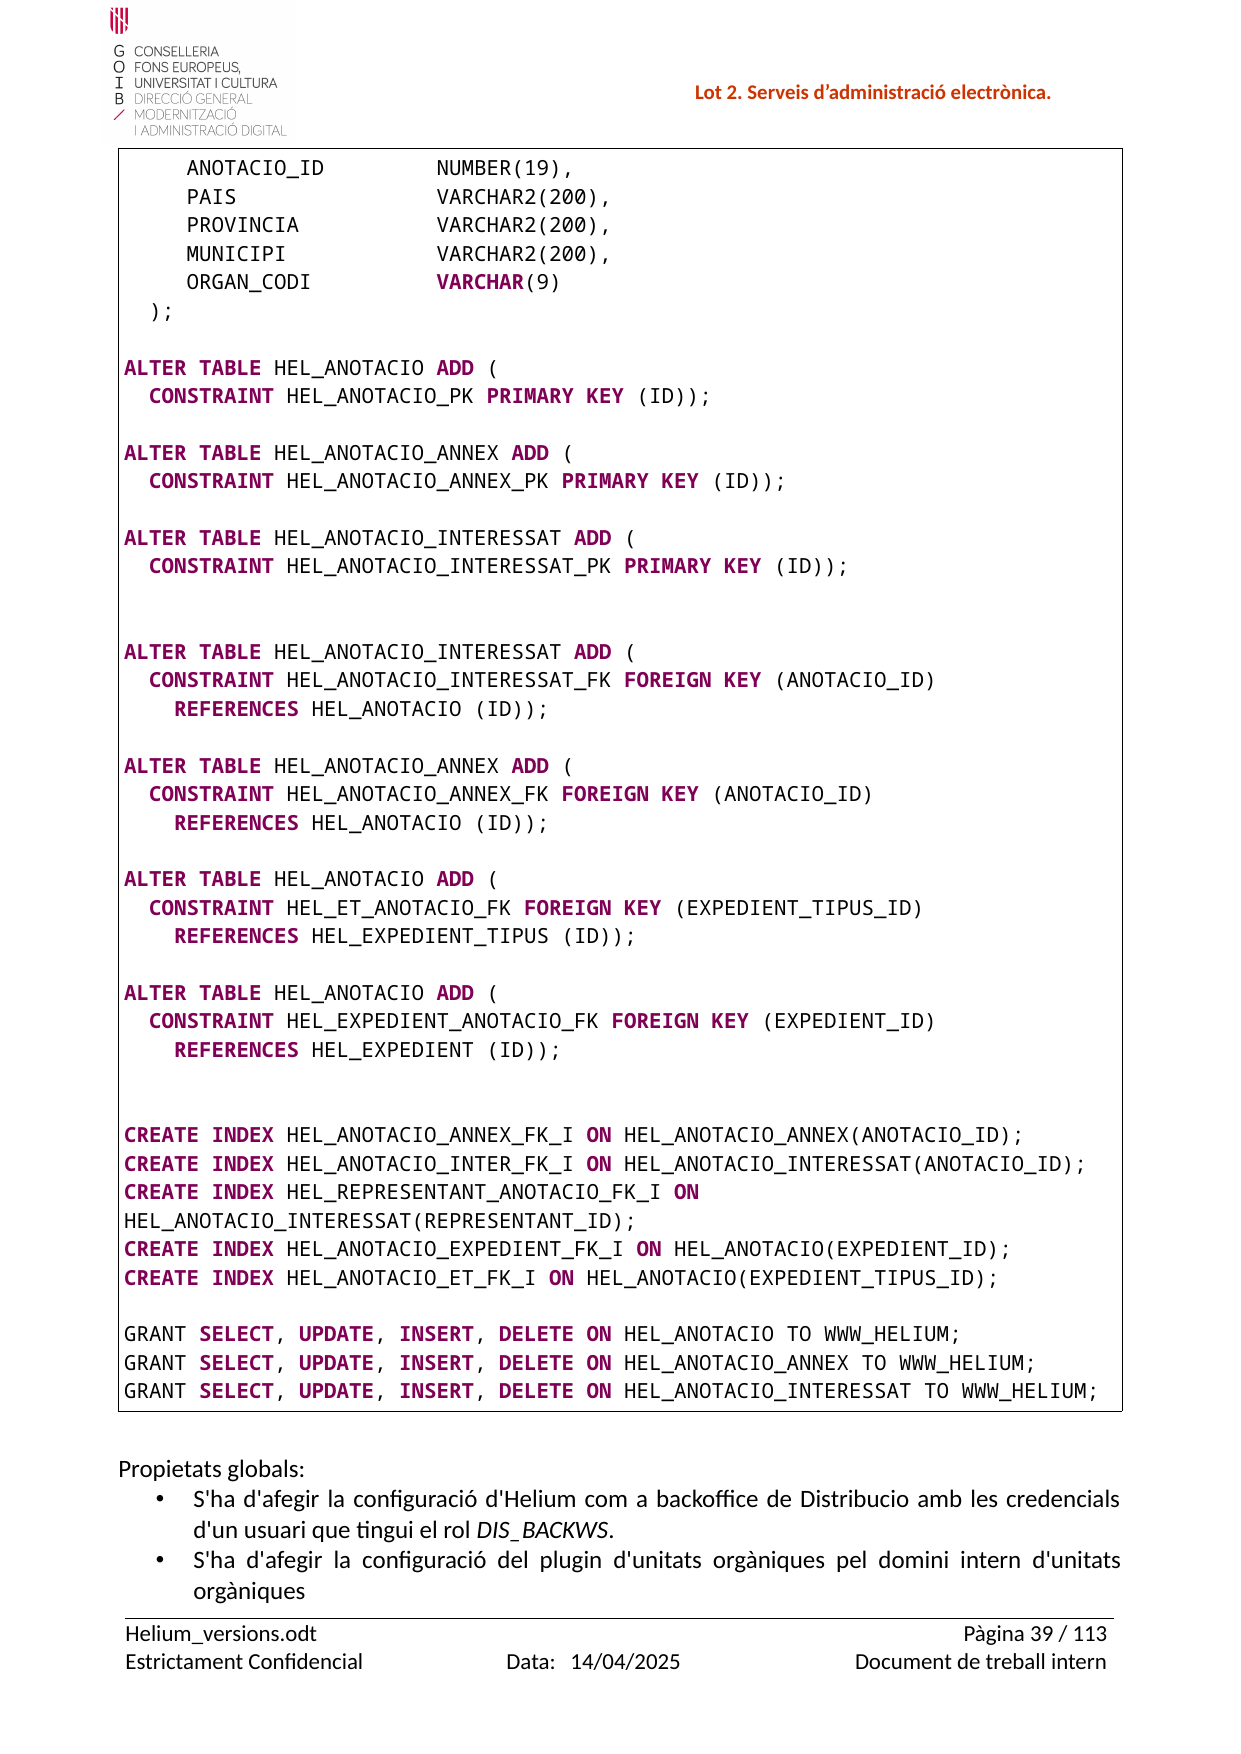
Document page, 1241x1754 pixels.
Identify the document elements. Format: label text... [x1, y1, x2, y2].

table_header ANOTACIO_ID NUMBER(19), PAIS VARCHAR2(200), PROVINCIA VARCHAR2(200), MUNICIPI VARCHAR2(200), ORGAN_CODI VARCHAR(9) ); ALTER TABLE HEL_ANOTACIO ADD ( CONSTRAINT HEL_ANOTACIO_PK PRIMARY KEY (ID)); ALTER TABLE HEL_ANOTACIO_ANNEX ADD ( CONSTRAINT HEL_ANOTACIO_ANNEX_PK PRIMARY KEY (ID)); ALTER TABLE HEL_ANOTACIO_INTERESSAT ADD ( CONSTRAINT HEL_ANOTACIO_INTERESSAT_PK PRIMARY KEY (ID)); ALTER TABLE HEL_ANOTACIO_INTERESSAT ADD ( CONSTRAINT HEL_ANOTACIO_INTERESSAT_FK FOREIGN KEY (ANOTACIO_ID) REFERENCES HEL_ANOTACIO (ID)); ALTER TABLE HEL_ANOTACIO_ANNEX ADD ( CONSTRAINT HEL_ANOTACIO_ANNEX_FK FOREIGN KEY (ANOTACIO_ID) REFERENCES HEL_ANOTACIO (ID)); ALTER TABLE HEL_ANOTACIO ADD ( CONSTRAINT HEL_ET_ANOTACIO_FK FOREIGN KEY (EXPEDIENT_TIPUS_ID) REFERENCES HEL_EXPEDIENT_TIPUS (ID)); ALTER TABLE HEL_ANOTACIO ADD ( CONSTRAINT HEL_EXPEDIENT_ANOTACIO_FK FOREIGN KEY (EXPEDIENT_ID) REFERENCES HEL_EXPEDIENT (ID)); CREATE INDEX HEL_ANOTACIO_ANNEX_FK_I ON HEL_ANOTACIO_ANNEX(ANOTACIO_ID); CREATE INDEX HEL_ANOTACIO_INTER_FK_I ON HEL_ANOTACIO_INTERESSAT(ANOTACIO_ID); CREATE INDEX HEL_REPRESENTANT_ANOTACIO_FK_I ON HEL_ANOTACIO_INTERESSAT(REPRESENTANT_ID); CREATE INDEX HEL_ANOTACIO_EXPEDIENT_FK_I ON HEL_ANOTACIO(EXPEDIENT_ID); CREATE INDEX HEL_ANOTACIO_ET_FK_I ON HEL_ANOTACIO(EXPEDIENT_TIPUS_ID); GRANT SELECT, UPDATE, INSERT, DELETE ON HEL_ANOTACIO TO WWW_HELIUM; GRANT SELECT, UPDATE, INSERT, DELETE ON HEL_ANOTACIO_ANNEX TO WWW_HELIUM; GRANT SELECT, UPDATE, INSERT, DELETE ON HEL_ANOTACIO_INTERESSAT TO WWW_HELIUM; [119, 149, 1122, 1411]
text Propietats globals: [118, 1453, 1122, 1483]
picture [100, 0, 297, 144]
list S'ha d'afegir la configuració d'Helium com a backoffice de Distribucio amb les credencials d'un usuari que tingui el rol DIS_BACKWS. [156, 1483, 1122, 1544]
list S'ha d'afegir la configuració del plugin d'unitats orgàniques pel domini intern d'unitats orgàniques [156, 1544, 1122, 1606]
